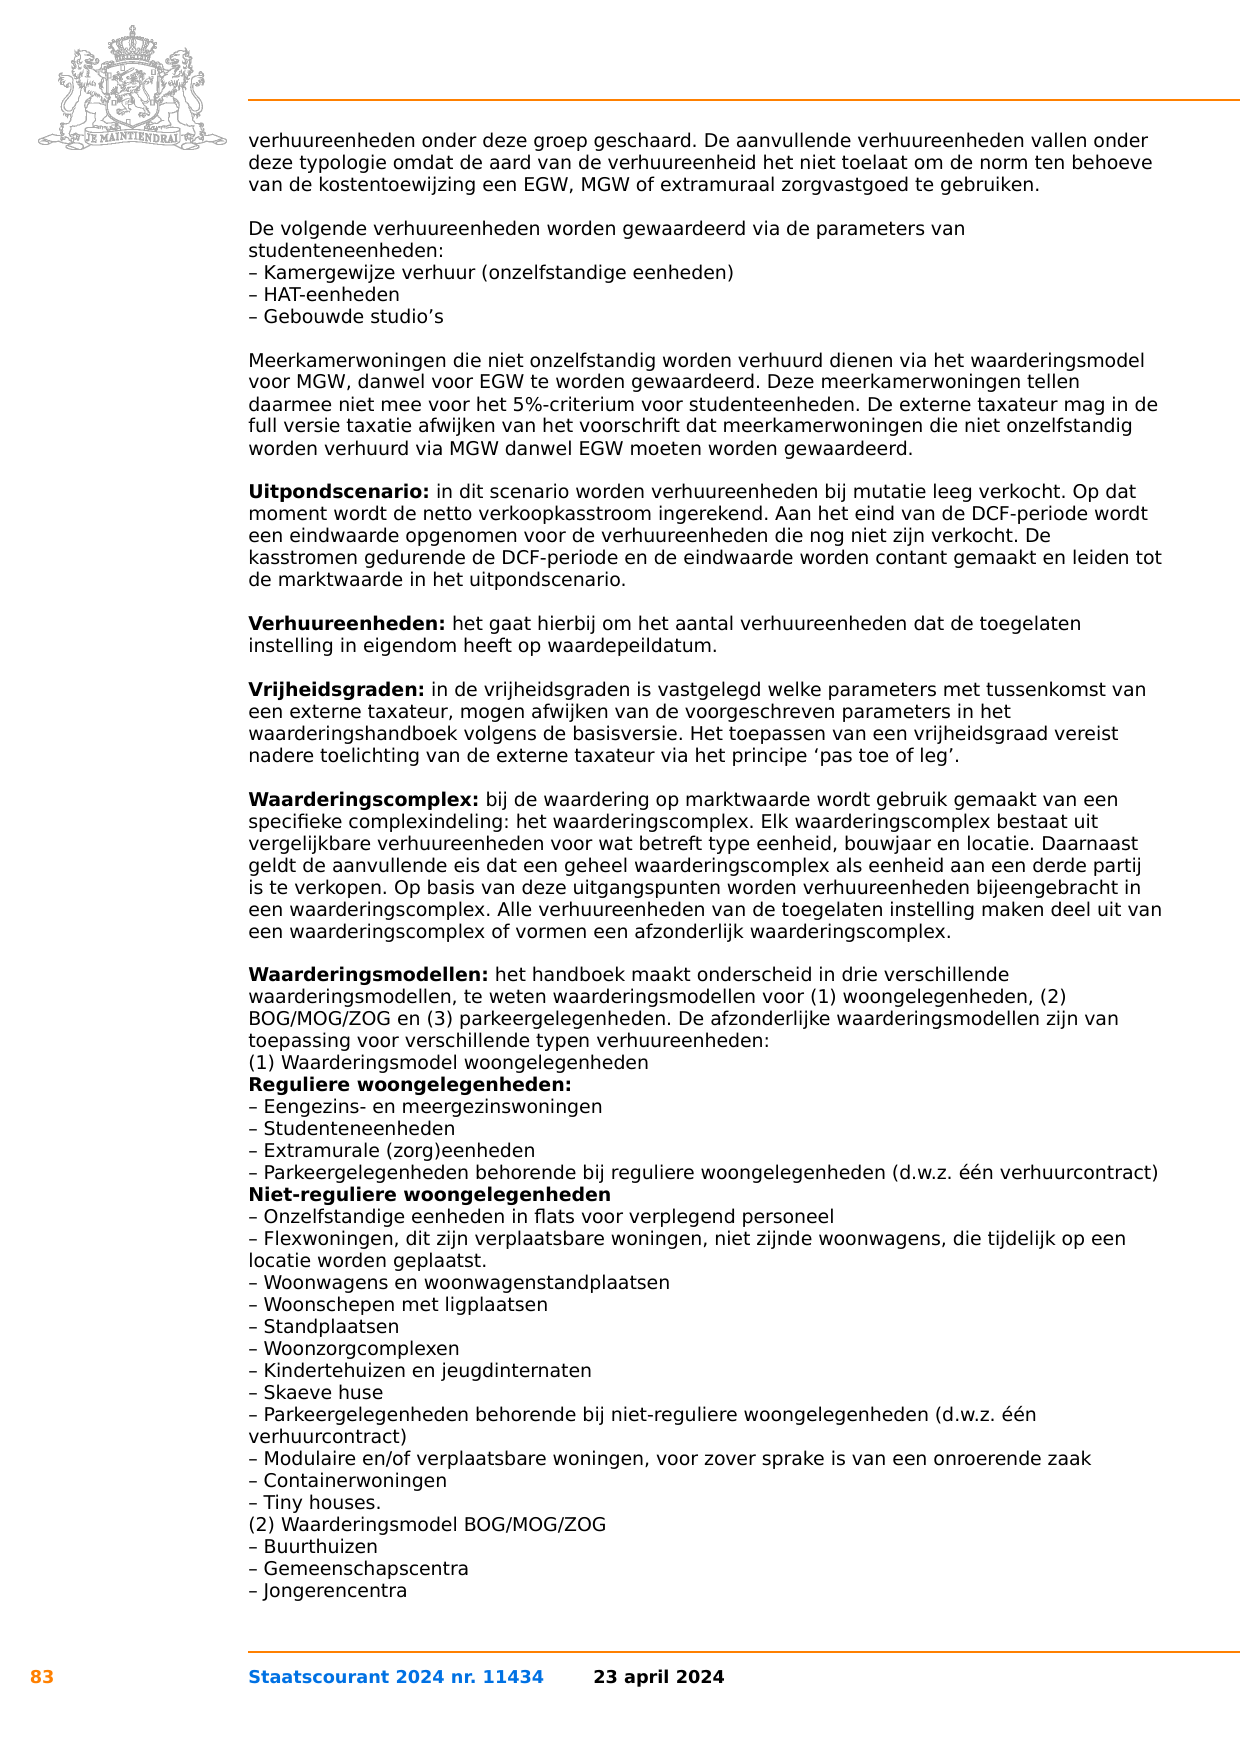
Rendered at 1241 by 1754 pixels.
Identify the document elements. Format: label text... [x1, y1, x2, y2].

text – HAT-eenheden [248, 284, 1163, 306]
text (1) Waarderingsmodel woongelegenheden [248, 1052, 1163, 1074]
text – Kamergewijze verhuur (onzelfstandige eenheden) [248, 262, 1163, 284]
text – Studenteneenheden [248, 1118, 1163, 1140]
text – Containerwoningen [248, 1470, 1163, 1492]
text – Gemeenschapscentra [248, 1558, 1163, 1580]
text Waarderingsmodellen: het handboek maakt onderscheid in drie verschillende waarderingsmodellen, te weten waarderingsmodellen voor (1) woongelegenheden, (2) BOG/MOG/ZOG en (3) parkeergelegenheden. De afzonderlijke waarderingsmodellen zijn van toepassing voor verschillende typen verhuureenheden: [248, 964, 1163, 1052]
text – Woonzorgcomplexen [248, 1338, 1163, 1360]
text – Parkeergelegenheden behorende bij niet-reguliere woongelegenheden (d.w.z. één verhuurcontract) [248, 1404, 1163, 1448]
text – Woonschepen met ligplaatsen [248, 1294, 1163, 1316]
text Uitpondscenario: in dit scenario worden verhuureenheden bij mutatie leeg verkocht. Op dat moment wordt de netto verkoopkasstroom ingerekend. Aan het eind van de DCF-periode wordt een eindwaarde opgenomen voor de verhuureenheden die nog niet zijn verkocht. De kasstromen gedurende de DCF-periode en de eindwaarde worden contant gemaakt en leiden tot de marktwaarde in het uitpondscenario. [248, 481, 1163, 591]
text Reguliere woongelegenheden: [248, 1074, 1163, 1096]
text – Standplaatsen [248, 1316, 1163, 1338]
text – Eengezins- en meergezinswoningen [248, 1096, 1163, 1118]
text – Jongerencentra [248, 1580, 1163, 1602]
text Waarderingscomplex: bij de waardering op marktwaarde wordt gebruik gemaakt van een specifieke complexindeling: het waarderingscomplex. Elk waarderingscomplex bestaat uit vergelijkbare verhuureenheden voor wat betreft type eenheid, bouwjaar en locatie. Daarnaast geldt de aanvullende eis dat een geheel waarderingscomplex als eenheid aan een derde partij is te verkopen. Op basis van deze uitgangspunten worden verhuureenheden bijeengebracht in een waarderingscomplex. Alle verhuureenheden van de toegelaten instelling maken deel uit van een waarderingscomplex of vormen een afzonderlijk waarderingscomplex. [248, 789, 1163, 942]
text Meerkamerwoningen die niet onzelfstandig worden verhuurd dienen via het waarderingsmodel voor MGW, danwel voor EGW te worden gewaardeerd. Deze meerkamerwoningen tellen daarmee niet mee voor het 5%-criterium voor studenteenheden. De externe taxateur mag in de full versie taxatie afwijken van het voorschrift dat meerkamerwoningen die niet onzelfstandig worden verhuurd via MGW danwel EGW moeten worden gewaardeerd. [248, 349, 1163, 459]
text – Extramurale (zorg)eenheden [248, 1140, 1163, 1162]
text – Skaeve huse [248, 1382, 1163, 1404]
text Vrijheidsgraden: in de vrijheidsgraden is vastgelegd welke parameters met tussenkomst van een externe taxateur, mogen afwijken van de voorgeschreven parameters in het waarderingshandboek volgens de basisversie. Het toepassen van een vrijheidsgraad vereist nadere toelichting van de externe taxateur via het principe ‘pas toe of leg’. [248, 679, 1163, 767]
text – Modulaire en/of verplaatsbare woningen, voor zover sprake is van een onroerende zaak [248, 1448, 1163, 1470]
text – Buurthuizen [248, 1536, 1163, 1558]
text – Flexwoningen, dit zijn verplaatsbare woningen, niet zijnde woonwagens, die tijdelijk op een locatie worden geplaatst. [248, 1228, 1163, 1272]
text – Kindertehuizen en jeugdinternaten [248, 1360, 1163, 1382]
text Niet-reguliere woongelegenheden [248, 1184, 1163, 1206]
text – Onzelfstandige eenheden in flats voor verplegend personeel [248, 1206, 1163, 1228]
text – Gebouwde studio’s [248, 306, 1163, 328]
picture [38, 25, 227, 150]
text – Tiny houses. [248, 1492, 1163, 1514]
text De volgende verhuureenheden worden gewaardeerd via de parameters van studenteneenheden: [248, 218, 1163, 262]
text verhuureenheden onder deze groep geschaard. De aanvullende verhuureenheden vallen onder deze typologie omdat de aard van de verhuureenheid het niet toelaat om de norm ten behoeve van de kostentoewijzing een EGW, MGW of extramuraal zorgvastgoed te gebruiken. [248, 130, 1163, 196]
text – Woonwagens en woonwagenstandplaatsen [248, 1272, 1163, 1294]
text – Parkeergelegenheden behorende bij reguliere woongelegenheden (d.w.z. één verhuurcontract) [248, 1162, 1163, 1184]
text Verhuureenheden: het gaat hierbij om het aantal verhuureenheden dat de toegelaten instelling in eigendom heeft op waardepeildatum. [248, 613, 1163, 657]
text (2) Waarderingsmodel BOG/MOG/ZOG [248, 1514, 1163, 1536]
